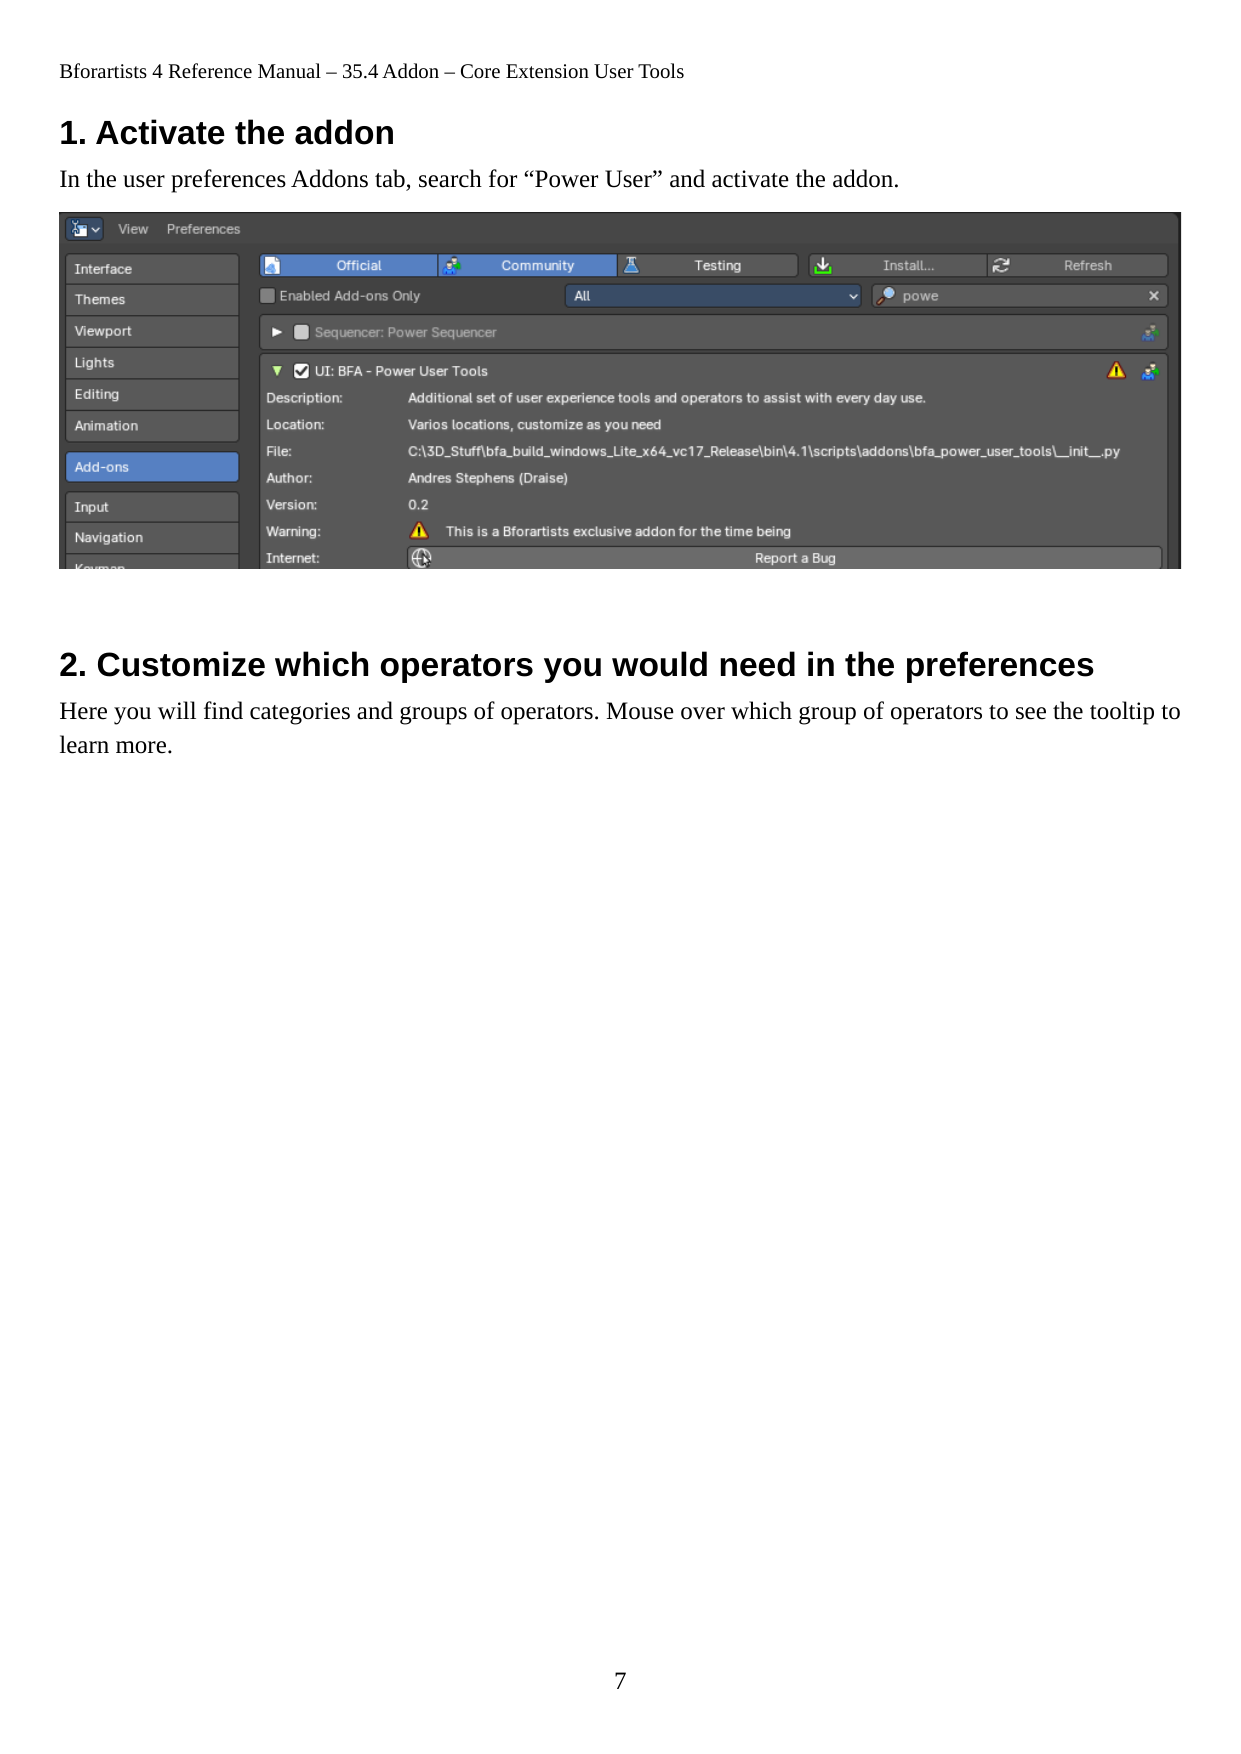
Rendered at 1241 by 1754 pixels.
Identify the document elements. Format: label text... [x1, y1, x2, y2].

subtitle 2. Customize which operators you would need in the preferences [59, 645, 1181, 683]
text In the user preferences Addons tab, search for “Power User” and activate the addon. [59, 164, 1181, 192]
text Here you will find categories and groups of operators. Mouse over which group of operators to see the tooltip to learn more. [59, 696, 1181, 759]
picture [59, 212, 1182, 569]
subtitle 1. Activate the addon [59, 113, 1181, 151]
